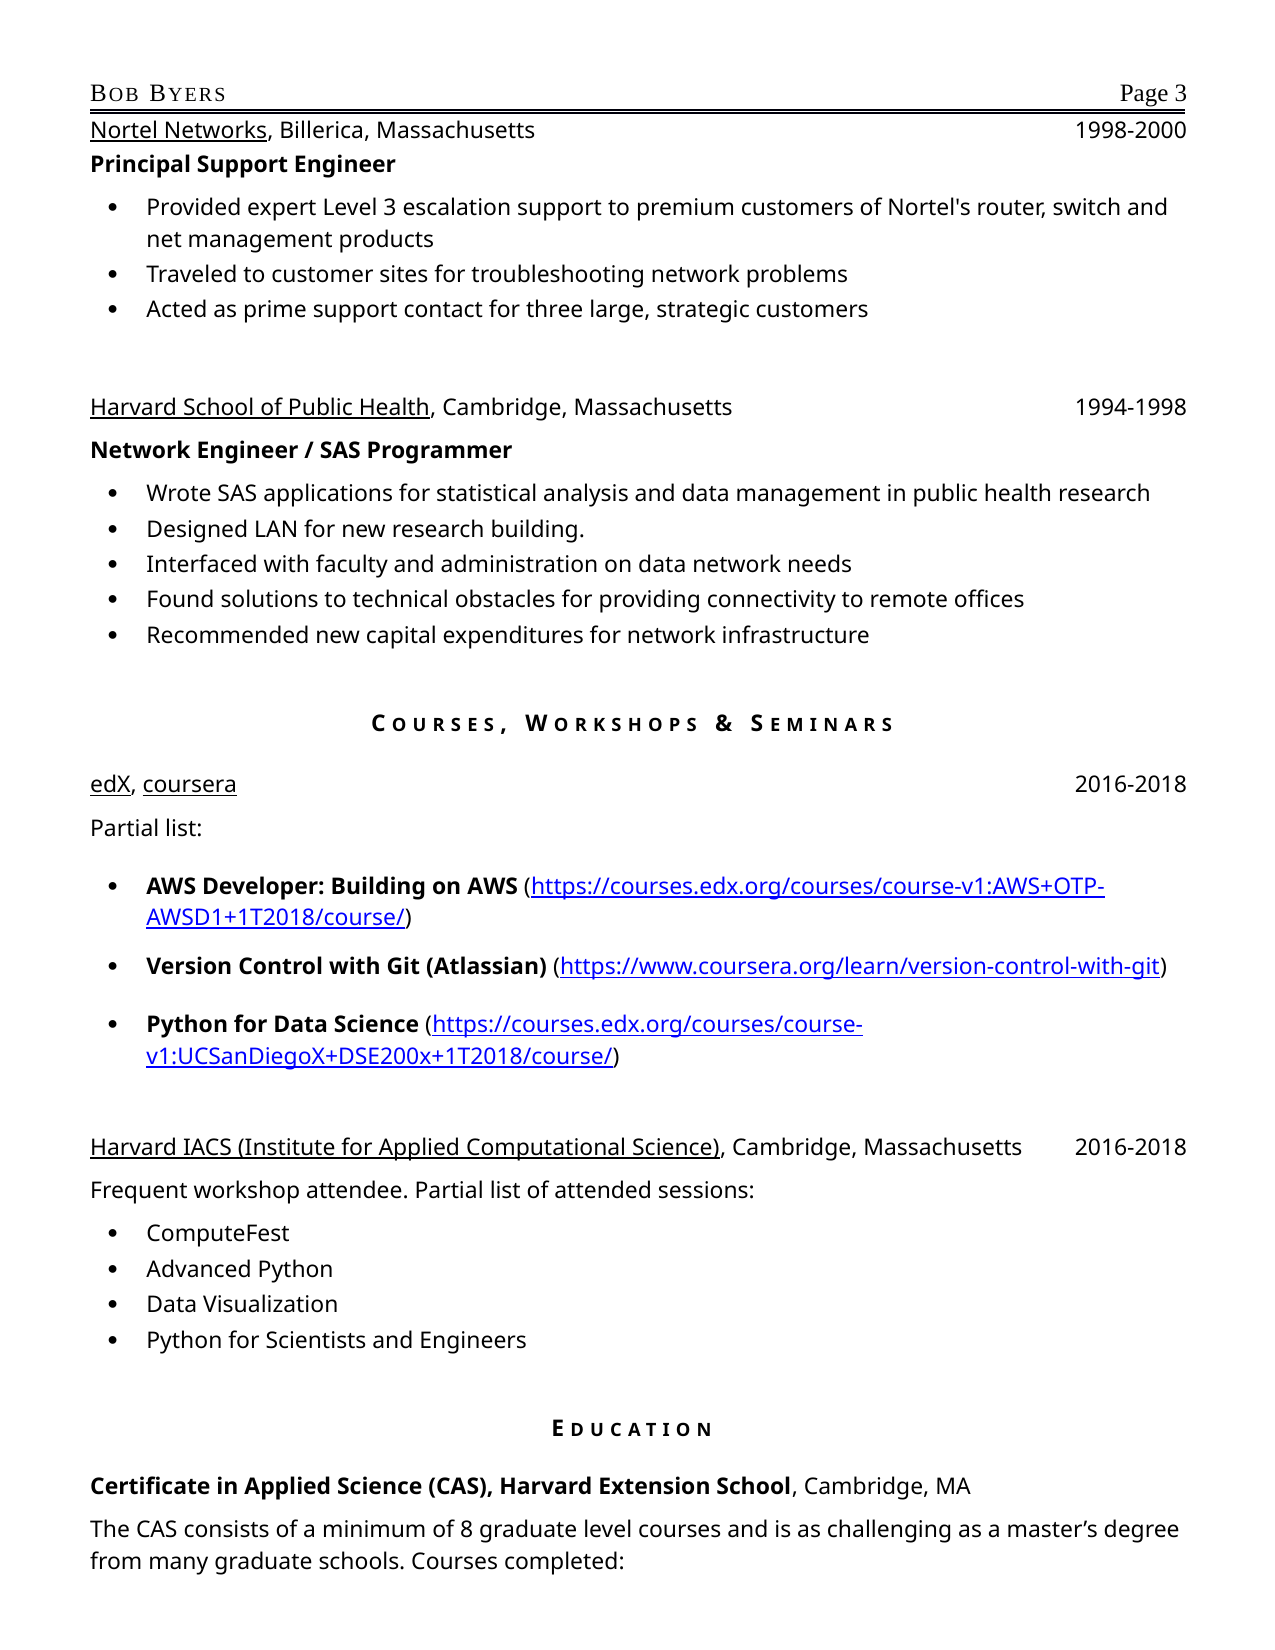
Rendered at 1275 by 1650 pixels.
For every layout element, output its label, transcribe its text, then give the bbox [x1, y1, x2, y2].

text The CAS consists of a minimum of 8 graduate level courses and is as challenging as a master’s degree from many graduate schools. Courses completed: [90, 1513, 1185, 1576]
list Data Visualization [109, 1288, 1185, 1319]
text Principal Support Engineer [90, 148, 1185, 179]
list Found solutions to technical obstacles for providing connectivity to remote offices [109, 583, 1185, 614]
list Provided expert Level 3 escalation support to premium customers of Nortel's router, switch and net management products [109, 191, 1185, 254]
list Traveled to customer sites for troubleshooting network problems [109, 258, 1185, 289]
text Network Engineer / SAS Programmer [90, 434, 1185, 465]
list Advanced Python [109, 1253, 1185, 1284]
text Education [90, 1412, 1185, 1443]
list Version Control with Git (Atlassian) (https://www.coursera.org/learn/version-control-with-git) [109, 950, 1185, 981]
list ComputeFest [109, 1217, 1185, 1249]
list Recommended new capital expenditures for network infrastructure [109, 619, 1185, 650]
list Designed LAN for new research building. [109, 512, 1185, 544]
list Acted as prime support contact for three large, strategic customers [109, 293, 1185, 324]
text Harvard School of Public Health, Cambridge, Massachusetts 1994-1998 [90, 391, 1185, 422]
text Nortel Networks, Billerica, Massachusetts 1998-2000 [90, 114, 1185, 145]
list Wrote SAS applications for statistical analysis and data management in public health research [109, 477, 1185, 508]
text Courses, Workshops & Seminars [90, 707, 1185, 738]
list AWS Developer: Building on AWS (https://courses.edx.org/courses/course-v1:AWS+OTP-AWSD1+1T2018/course/) [109, 870, 1185, 932]
text edX, coursera 2016-2018 [90, 768, 1185, 799]
list Python for Scientists and Engineers [109, 1324, 1185, 1355]
list Python for Data Science (https://courses.edx.org/courses/course-v1:UCSanDiegoX+DSE200x+1T2018/course/) [109, 1008, 1185, 1071]
text Harvard IACS (Institute for Applied Computational Science), Cambridge, Massachusetts 2016-2018 [90, 1131, 1185, 1162]
text Certificate in Applied Science (CAS), Harvard Extension School, Cambridge, MA [90, 1470, 1185, 1501]
text Frequent workshop attendee. Partial list of attended sessions: [90, 1174, 1185, 1205]
list Interfaced with faculty and administration on data network needs [109, 548, 1185, 579]
text Partial list: [90, 811, 1185, 843]
